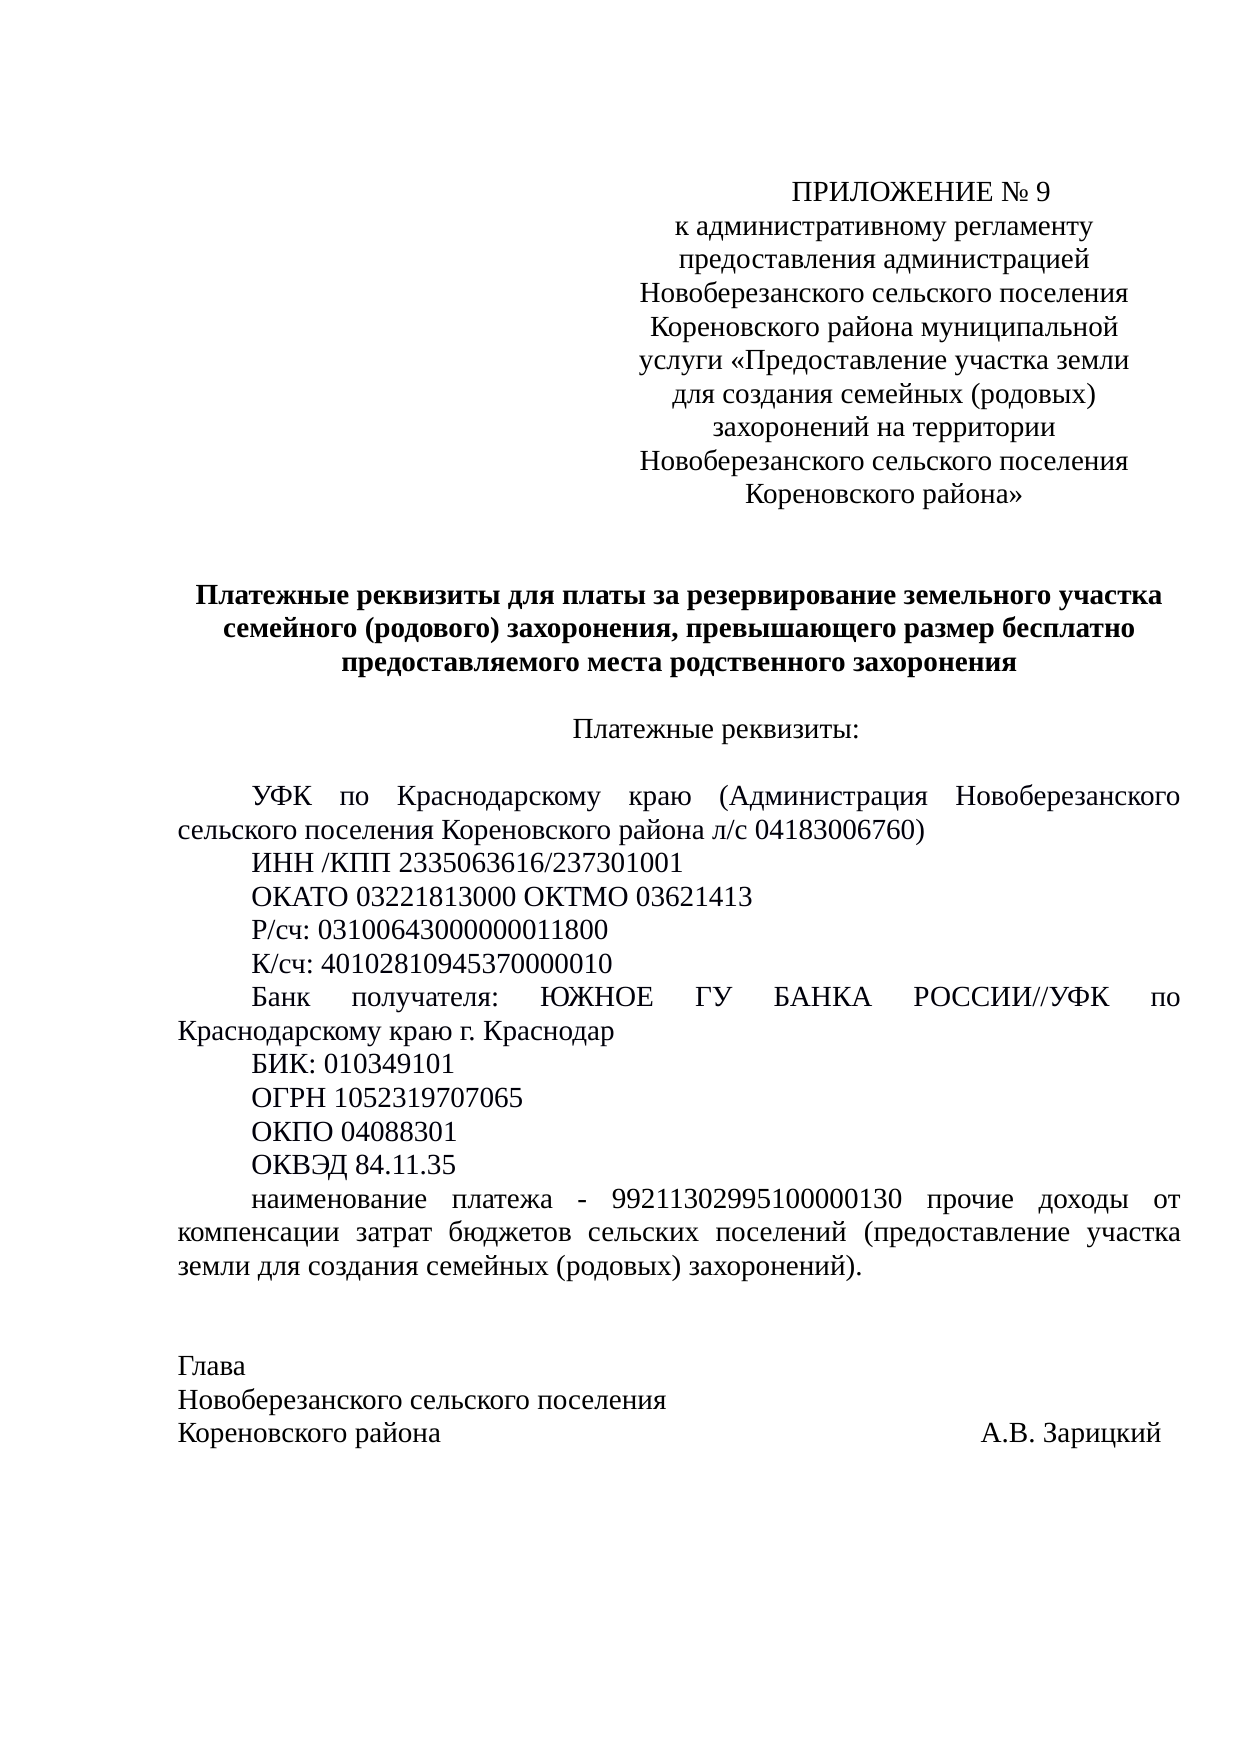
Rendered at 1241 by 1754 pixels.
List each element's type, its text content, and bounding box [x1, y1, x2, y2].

text ОКПО 04088301 [177, 1114, 1181, 1147]
text Глава [177, 1348, 1181, 1382]
text ОКВЭД 84.11.35 [177, 1147, 1181, 1181]
text Новоберезанского сельского поселения [177, 1382, 1181, 1416]
table_header [166, 108, 605, 510]
text Платежные реквизиты: [177, 711, 1181, 745]
text Банк получателя: ЮЖНОЕ ГУ БАНКА РОССИИ//УФК по Краснодарскому краю г. Краснодар [177, 979, 1181, 1047]
text БИК: 010349101 [177, 1047, 1181, 1080]
text К/сч: 40102810945370000010 [177, 946, 1181, 979]
text ОГРН 1052319707065 [177, 1080, 1181, 1114]
text Р/сч: 03100643000000011800 [177, 912, 1181, 946]
table_header ПРИЛОЖЕНИЕ № 9 к административному регламенту предоставления администрацией Новоберезанского сельского поселения Кореновского района муниципальной услуги «Предоставление участка земли для создания семейных (родовых) захоронений на территории Новоберезанского сельского поселения Кореновского района» [605, 108, 1163, 510]
text наименование платежа - 99211302995100000130 прочие доходы от компенсации затрат бюджетов сельских поселений (предоставление участка земли для создания семейных (родовых) захоронений). [177, 1181, 1181, 1281]
text ИНН /КПП 2335063616/237301001 [177, 845, 1181, 879]
text ОКАТО 03221813000 ОКТМО 03621413 [177, 879, 1181, 912]
text УФК по Краснодарскому краю (Администрация Новоберезанского сельского поселения Кореновского района л/с 04183006760) [177, 778, 1181, 845]
text Кореновского района А.В. Зарицкий [177, 1416, 1181, 1449]
text Платежные реквизиты для платы за резервирование земельного участка семейного (родового) захоронения, превышающего размер бесплатно предоставляемого места родственного захоронения [177, 577, 1181, 678]
